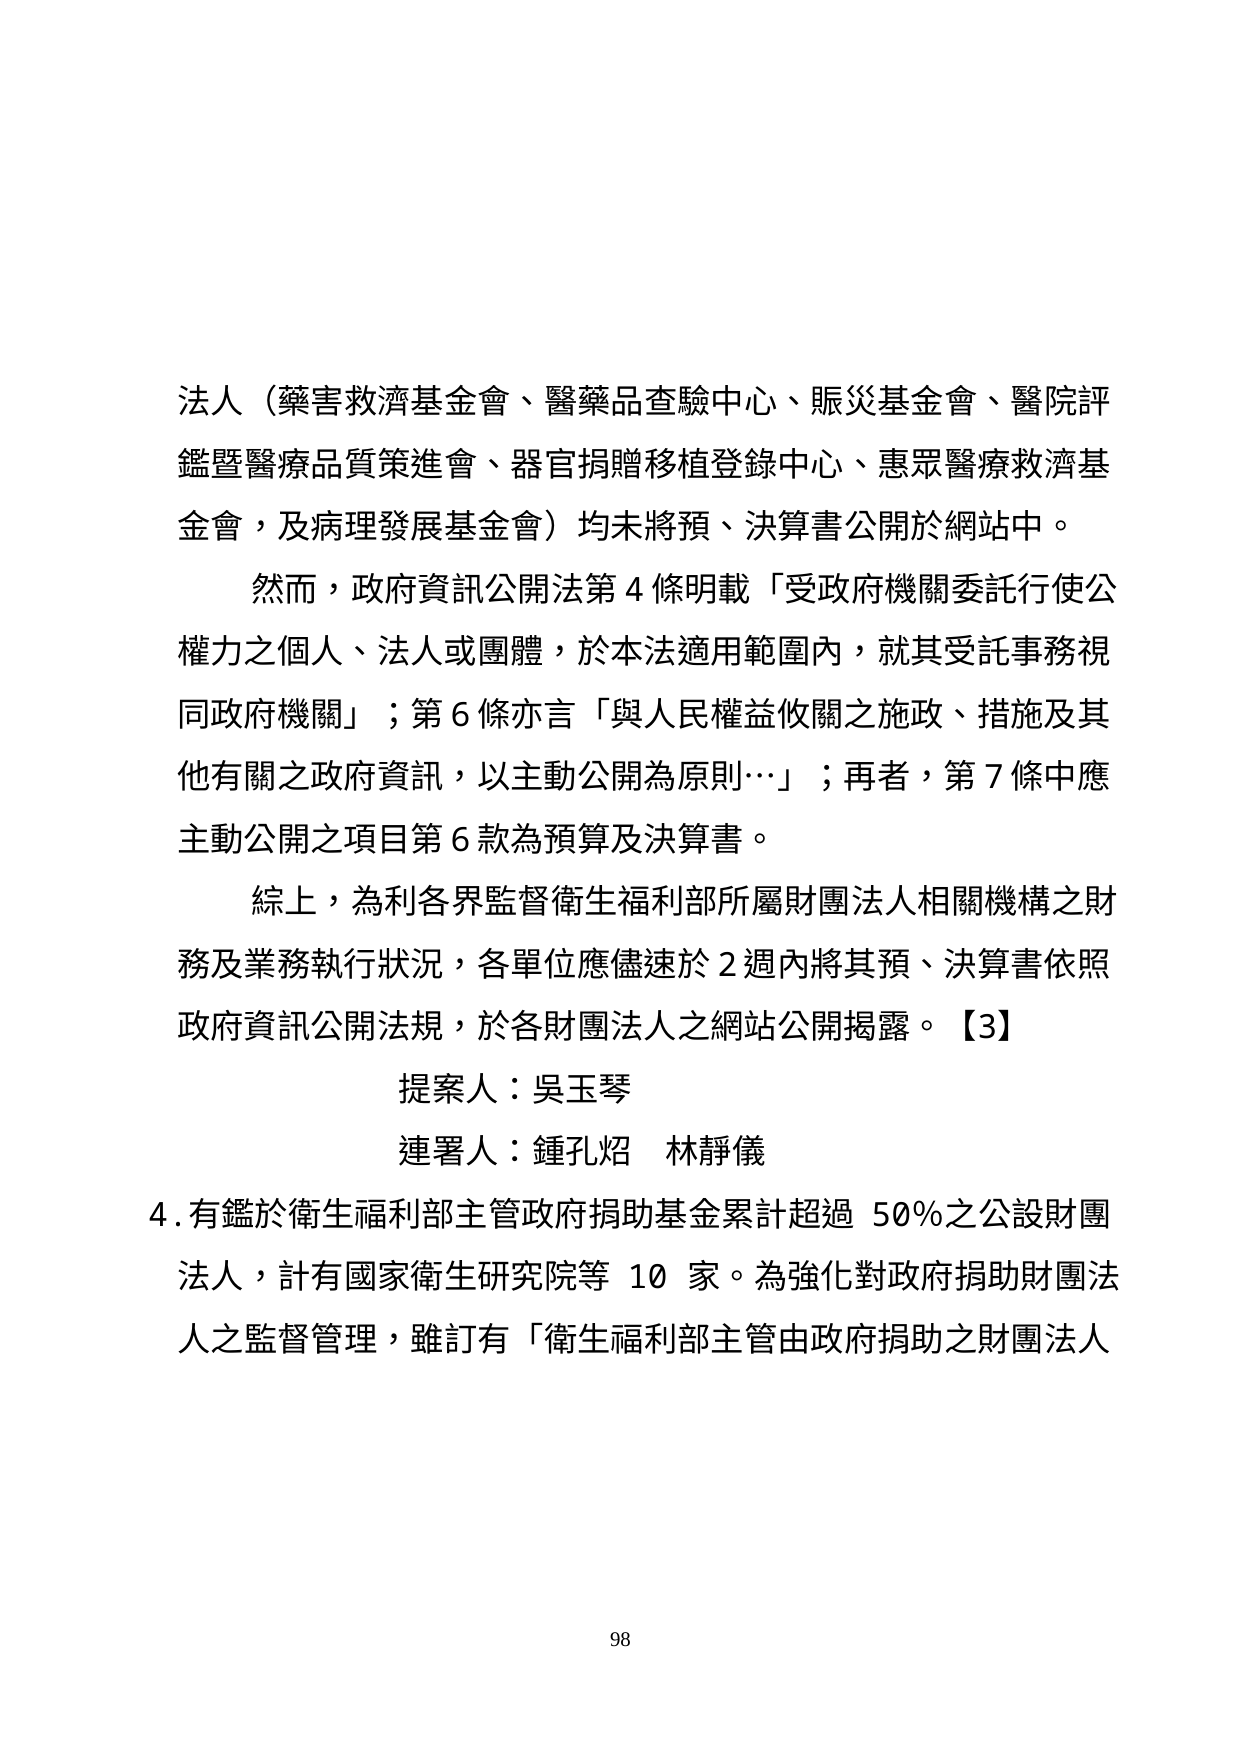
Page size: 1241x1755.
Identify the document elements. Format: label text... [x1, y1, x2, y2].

text 4.有鑑於衛生福利部主管政府捐助基金累計超過 50％之公設財團法人，計有國家衛生研究院等 10 家。為強化對政府捐助財團法人之監督管理，雖訂有「衛生福利部主管由政府捐助之財團法人 [148, 1170, 1122, 1358]
text 然而，政府資訊公開法第4條明載「受政府機關委託行使公權力之個人、法人或團體，於本法適用範圍內，就其受託事務視同政府機關」；第6條亦言「與人民權益攸關之施政、措施及其他有關之政府資訊，以主動公開為原則…」；再者，第7條中應主動公開之項目第6款為預算及決算書。 [177, 545, 1122, 858]
text 提案人：吳玉琴 [118, 1045, 1122, 1108]
text 法人（藥害救濟基金會、醫藥品查驗中心、賑災基金會、醫院評鑑暨醫療品質策進會、器官捐贈移植登錄中心、惠眾醫療救濟基金會，及病理發展基金會）均未將預、決算書公開於網站中。 [148, 358, 1122, 545]
text 綜上，為利各界監督衛生福利部所屬財團法人相關機構之財務及業務執行狀況，各單位應儘速於2週內將其預、決算書依照政府資訊公開法規，於各財團法人之網站公開揭露。【3】 [177, 858, 1122, 1045]
text 連署人：鍾孔炤 林靜儀 [118, 1108, 1122, 1170]
